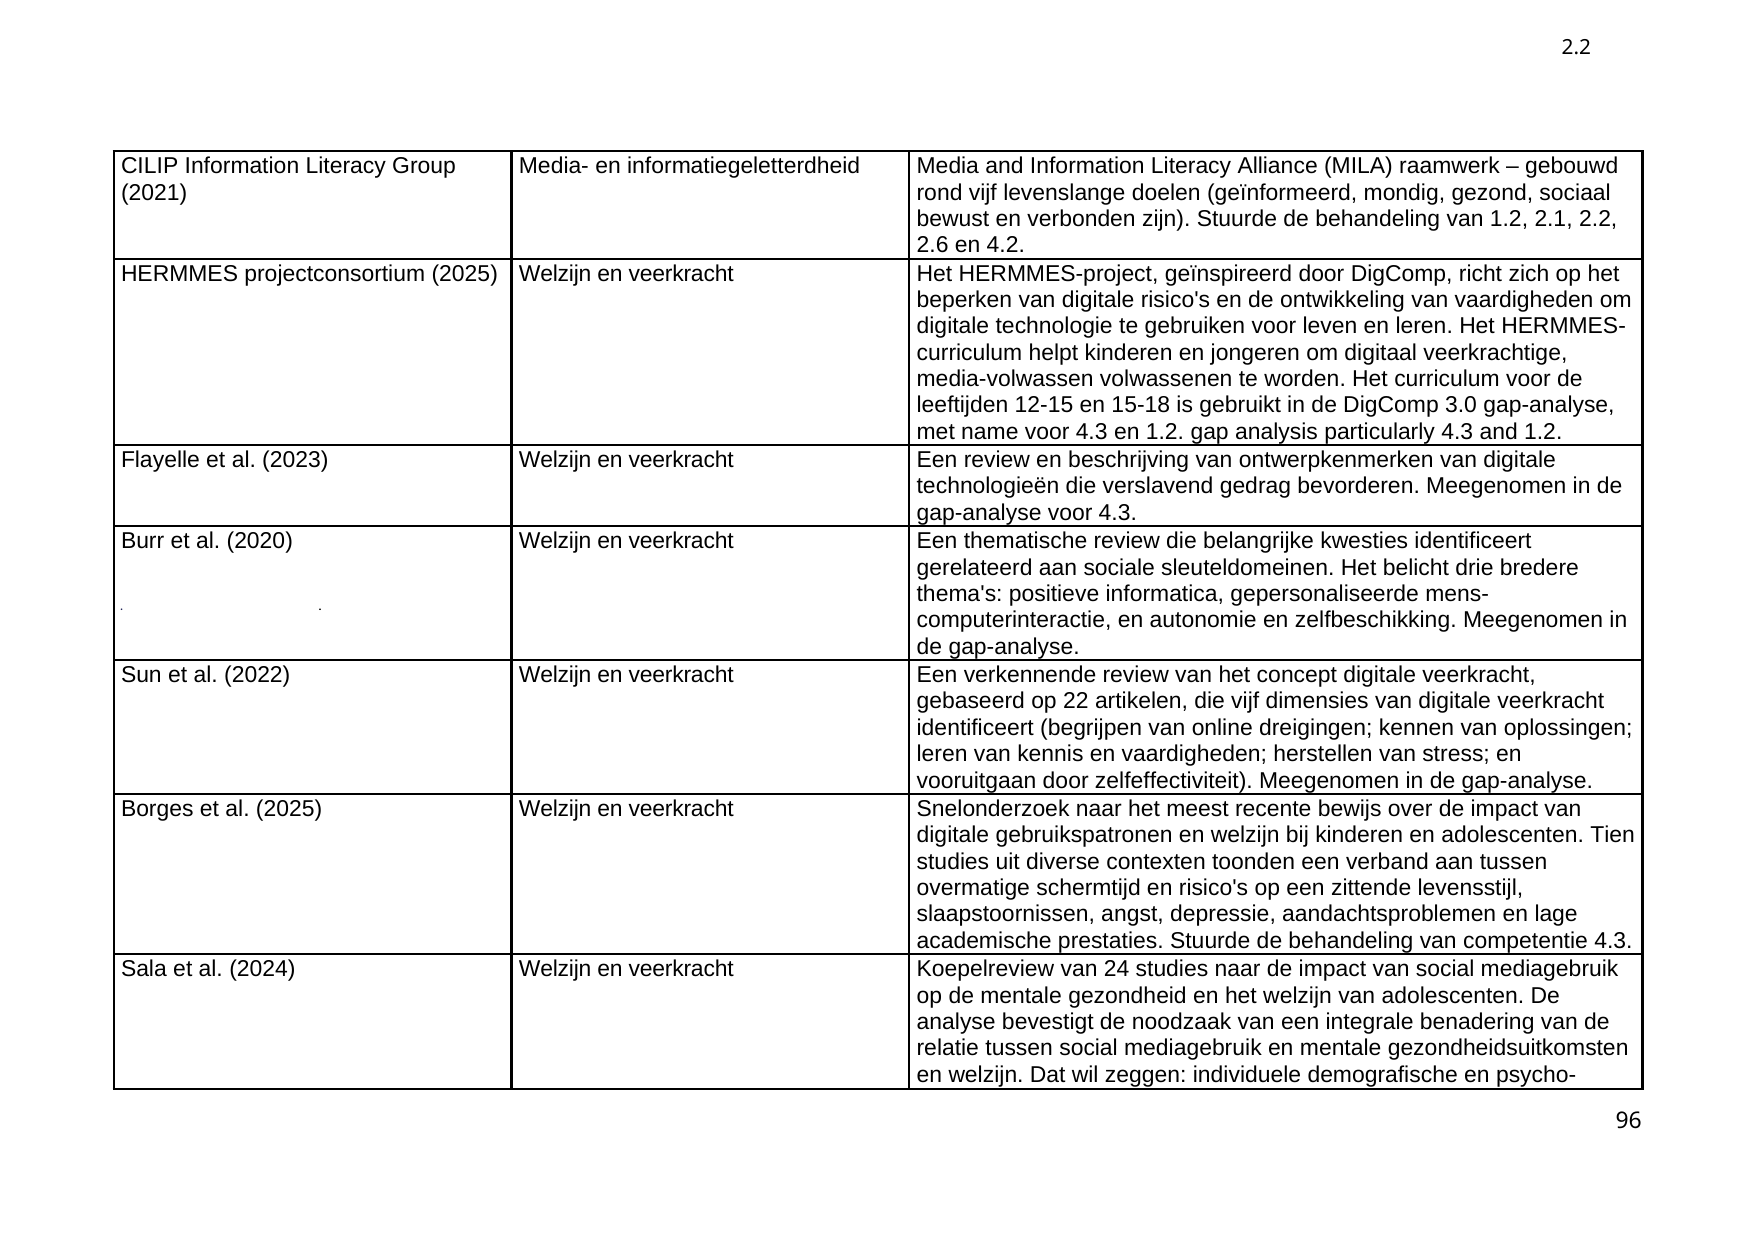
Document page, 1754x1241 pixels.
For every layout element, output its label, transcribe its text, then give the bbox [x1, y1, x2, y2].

table_cell Burr et al. (2020) [115, 527, 510, 659]
table_cell Een review en beschrijving van ontwerpkenmerken van digitale technologieën die verslavend gedrag bevorderen. Meegenomen in de gap-analyse voor 4.3. [910, 446, 1641, 525]
table_cell Media- en informatiegeletterdheid [513, 152, 908, 257]
table_cell Welzijn en veerkracht [513, 446, 908, 525]
table_cell Een thematische review die belangrijke kwesties identificeert gerelateerd aan sociale sleuteldomeinen. Het belicht drie bredere thema's: positieve informatica, gepersonaliseerde mens-computerinteractie, en autonomie en zelfbeschikking. Meegenomen in de gap-analyse. [910, 527, 1641, 659]
table_cell Flayelle et al. (2023) [115, 446, 510, 525]
table_cell HERMMES projectconsortium (2025) [115, 260, 510, 444]
table_cell Het HERMMES-project, geïnspireerd door DigComp, richt zich op het beperken van digitale risico's en de ontwikkeling van vaardigheden om digitale technologie te gebruiken voor leven en leren. Het HERMMES-curriculum helpt kinderen en jongeren om digitaal veerkrachtige, media-volwassen volwassenen te worden. Het curriculum voor de leeftijden 12-15 en 15-18 is gebruikt in de DigComp 3.0 gap-analyse, met name voor 4.3 en 1.2. gap analysis particularly 4.3 and 1.2. [910, 260, 1641, 444]
table_cell Welzijn en veerkracht [513, 955, 908, 1088]
table_cell Welzijn en veerkracht [513, 260, 908, 444]
table_cell Koepelreview van 24 studies naar de impact van social mediagebruik op de mentale gezondheid en het welzijn van adolescenten. De analyse bevestigt de noodzaak van een integrale benadering van de relatie tussen social mediagebruik en mentale gezondheidsuitkomsten en welzijn. Dat wil zeggen: individuele demografische en psycho- [910, 955, 1641, 1088]
table_cell Welzijn en veerkracht [513, 527, 908, 659]
table_cell Snelonderzoek naar het meest recente bewijs over de impact van digitale gebruikspatronen en welzijn bij kinderen en adolescenten. Tien studies uit diverse contexten toonden een verband aan tussen overmatige schermtijd en risico's op een zittende levensstijl, slaapstoornissen, angst, depressie, aandachtsproblemen en lage academische prestaties. Stuurde de behandeling van competentie 4.3. [910, 795, 1641, 953]
table_cell Een verkennende review van het concept digitale veerkracht, gebaseerd op 22 artikelen, die vijf dimensies van digitale veerkracht identificeert (begrijpen van online dreigingen; kennen van oplossingen; leren van kennis en vaardigheden; herstellen van stress; en vooruitgaan door zelfeffectiviteit). Meegenomen in de gap-analyse. [910, 661, 1641, 793]
table_cell Sun et al. (2022) [115, 661, 510, 793]
table_cell Borges et al. (2025) [115, 795, 510, 953]
table_cell CILIP Information Literacy Group (2021) [115, 152, 510, 257]
table_cell Welzijn en veerkracht [513, 795, 908, 953]
table_cell Sala et al. (2024) [115, 955, 510, 1088]
table_cell Media and Information Literacy Alliance (MILA) raamwerk – gebouwd rond vijf levenslange doelen (geïnformeerd, mondig, gezond, sociaal bewust en verbonden zijn). Stuurde de behandeling van 1.2, 2.1, 2.2, 2.6 en 4.2. [910, 152, 1641, 257]
table_cell Welzijn en veerkracht [513, 661, 908, 793]
